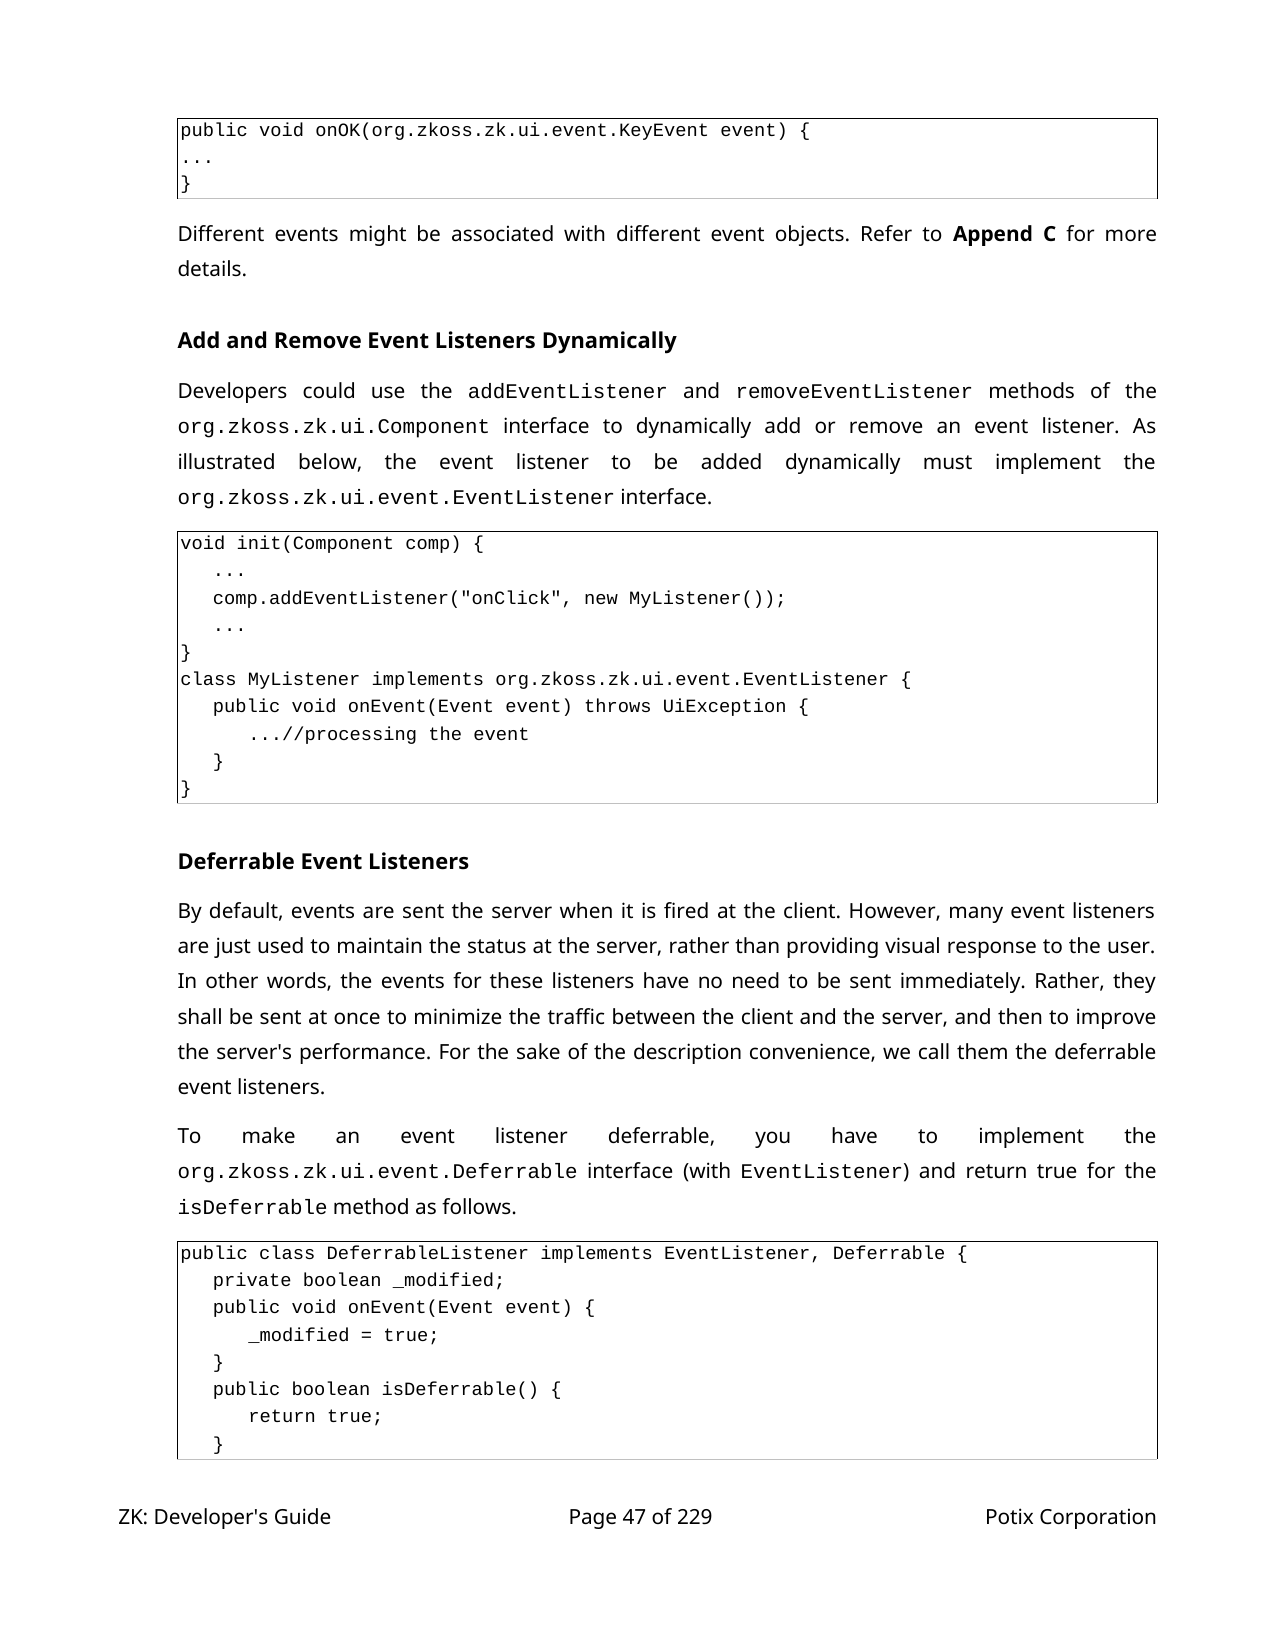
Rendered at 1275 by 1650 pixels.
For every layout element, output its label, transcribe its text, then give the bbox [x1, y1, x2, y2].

text } [178, 1350, 1157, 1374]
text Different events might be associated with different event objects. Refer to Append C for more details. [177, 219, 1157, 283]
text By default, events are sent the server when it is fired at the client. However, many event listeners are just used to maintain the status at the server, rather than providing visual response to the user. In other words, the events for these listeners have no need to be sent immediately. Rather, they shall be sent at once to minimize the traffic between the client and the server, and then to improve the server's performance. For the sake of the description convenience, we call them the deferrable event listeners. [177, 896, 1157, 1101]
text ... [178, 613, 1157, 637]
subtitle Add and Remove Event Listeners Dynamically [177, 325, 1157, 355]
text comp.addEventListener("onClick", new MyListener()); [178, 586, 1157, 610]
text public class DeferrableListener implements EventListener, Deferrable { [178, 1242, 1157, 1265]
text _modified = true; [178, 1323, 1157, 1347]
text public void onOK(org.zkoss.zk.ui.event.KeyEvent event) { ... } [178, 119, 1157, 198]
text ... [178, 558, 1157, 583]
text } [178, 1431, 1157, 1459]
text Developers could use the addEventListener and removeEventListener methods of the org.zkoss.zk.ui.Component interface to dynamically add or remove an event listener. As illustrated below, the event listener to be added dynamically must implement the org.zkoss.zk.ui.event.EventListener interface. [177, 376, 1157, 511]
text } [178, 749, 1157, 773]
text } [178, 640, 1157, 664]
text return true; [178, 1404, 1157, 1428]
text private boolean _modified; [178, 1268, 1157, 1292]
subtitle Deferrable Event Listeners [177, 846, 1157, 876]
text } [178, 776, 1157, 803]
text public boolean isDeferrable() { [178, 1377, 1157, 1401]
text class MyListener implements org.zkoss.zk.ui.event.EventListener { [178, 667, 1157, 691]
text ...//processing the event [178, 721, 1157, 746]
text public void onEvent(Event event) { [178, 1295, 1157, 1320]
text void init(Component comp) { [178, 532, 1157, 555]
text To make an event listener deferrable, you have to implement the org.zkoss.zk.ui.event.Deferrable interface (with EventListener) and return true for the isDeferrable method as follows. [177, 1121, 1157, 1220]
text public void onEvent(Event event) throws UiException { [178, 694, 1157, 718]
